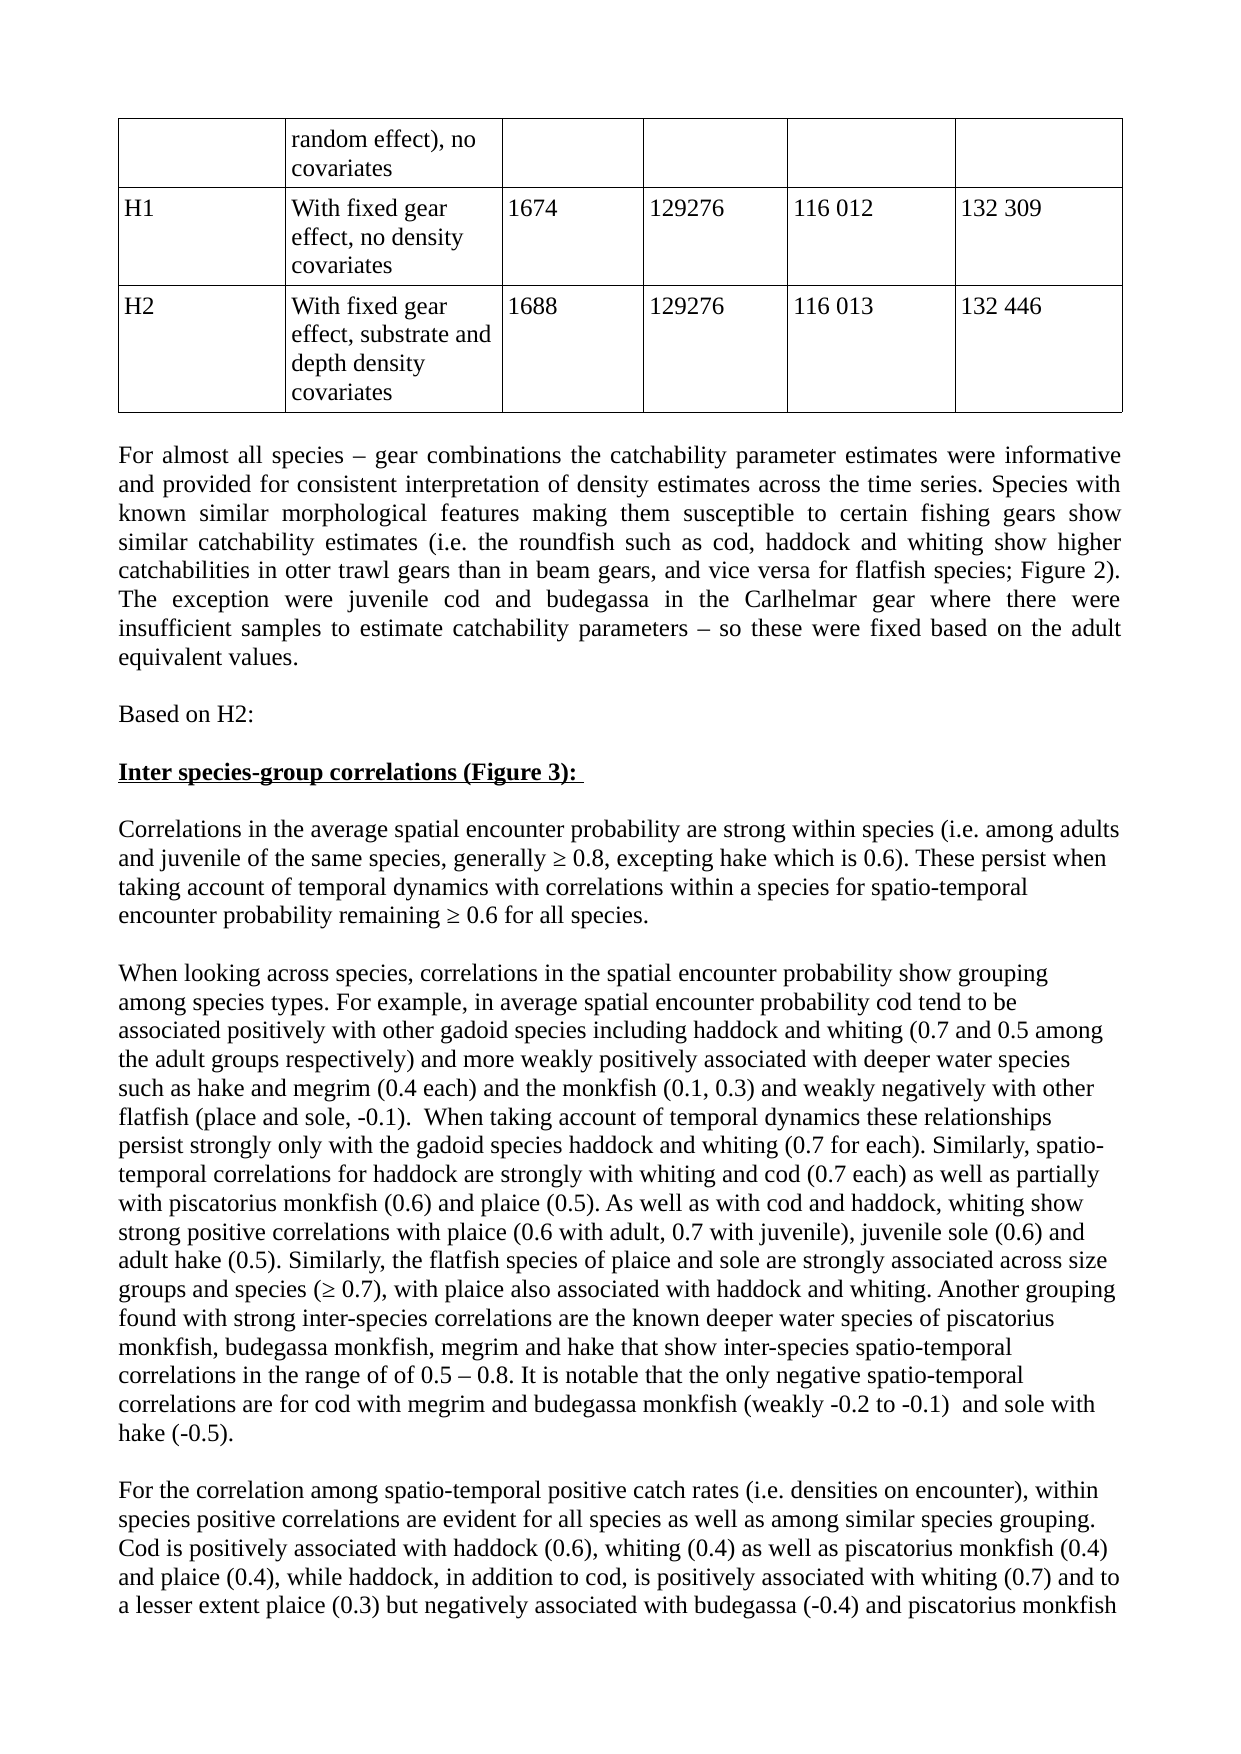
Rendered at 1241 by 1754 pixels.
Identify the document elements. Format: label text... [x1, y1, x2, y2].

table_cell random effect), no covariates [286, 119, 502, 187]
table_cell [788, 119, 955, 187]
text For the correlation among spatio-temporal positive catch rates (i.e. densities on encounter), within species positive correlations are evident for all species as well as among similar species grouping. Cod is positively associated with haddock (0.6), whiting (0.4) as well as piscatorius monkfish (0.4) and plaice (0.4), while haddock, in addition to cod, is positively associated with whiting (0.7) and to a lesser extent plaice (0.3) but negatively associated with budegassa (-0.4) and piscatorius monkfish [118, 1475, 1122, 1619]
table_cell 1674 [503, 188, 643, 285]
table_cell 132 309 [956, 188, 1122, 285]
table_cell 116 012 [788, 188, 955, 285]
table_cell H2 [119, 286, 285, 412]
text For almost all species – gear combinations the catchability parameter estimates were informative and provided for consistent interpretation of density estimates across the time series. Species with known similar morphological features making them susceptible to certain fishing gears show similar catchability estimates (i.e. the roundfish such as cod, haddock and whiting show higher catchabilities in otter trawl gears than in beam gears, and vice versa for flatfish species; Figure 2). The exception were juvenile cod and budegassa in the Carlhelmar gear where there were insufficient samples to estimate catchability parameters – so these were fixed based on the adult equivalent values. [118, 440, 1122, 670]
table_cell 129276 [644, 188, 787, 285]
table_cell [119, 119, 285, 187]
table_cell With fixed gear effect, no density covariates [286, 188, 502, 285]
table_cell 129276 [644, 286, 787, 412]
table_cell 132 446 [956, 286, 1122, 412]
table_cell H1 [119, 188, 285, 285]
table_cell With fixed gear effect, substrate and depth density covariates [286, 286, 502, 412]
text Correlations in the average spatial encounter probability are strong within species (i.e. among adults and juvenile of the same species, generally ≥ 0.8, excepting hake which is 0.6). These persist when taking account of temporal dynamics with correlations within a species for spatio-temporal encounter probability remaining ≥ 0.6 for all species. [118, 814, 1122, 929]
text When looking across species, correlations in the spatial encounter probability show grouping among species types. For example, in average spatial encounter probability cod tend to be associated positively with other gadoid species including haddock and whiting (0.7 and 0.5 among the adult groups respectively) and more weakly positively associated with deeper water species such as hake and megrim (0.4 each) and the monkfish (0.1, 0.3) and weakly negatively with other flatfish (place and sole, -0.1). When taking account of temporal dynamics these relationships persist strongly only with the gadoid species haddock and whiting (0.7 for each). Similarly, spatio-temporal correlations for haddock are strongly with whiting and cod (0.7 each) as well as partially with piscatorius monkfish (0.6) and plaice (0.5). As well as with cod and haddock, whiting show strong positive correlations with plaice (0.6 with adult, 0.7 with juvenile), juvenile sole (0.6) and adult hake (0.5). Similarly, the flatfish species of plaice and sole are strongly associated across size groups and species (≥ 0.7), with plaice also associated with haddock and whiting. Another grouping found with strong inter-species correlations are the known deeper water species of piscatorius monkfish, budegassa monkfish, megrim and hake that show inter-species spatio-temporal correlations in the range of of 0.5 – 0.8. It is notable that the only negative spatio-temporal correlations are for cod with megrim and budegassa monkfish (weakly -0.2 to -0.1) and sole with hake (-0.5). [118, 958, 1122, 1447]
table_cell [956, 119, 1122, 187]
table_cell 1688 [503, 286, 643, 412]
text Inter species-group correlations (Figure 3): [118, 757, 1122, 785]
text Based on H2: [118, 699, 1122, 728]
table_cell 116 013 [788, 286, 955, 412]
table_cell [503, 119, 643, 187]
table_cell [644, 119, 787, 187]
